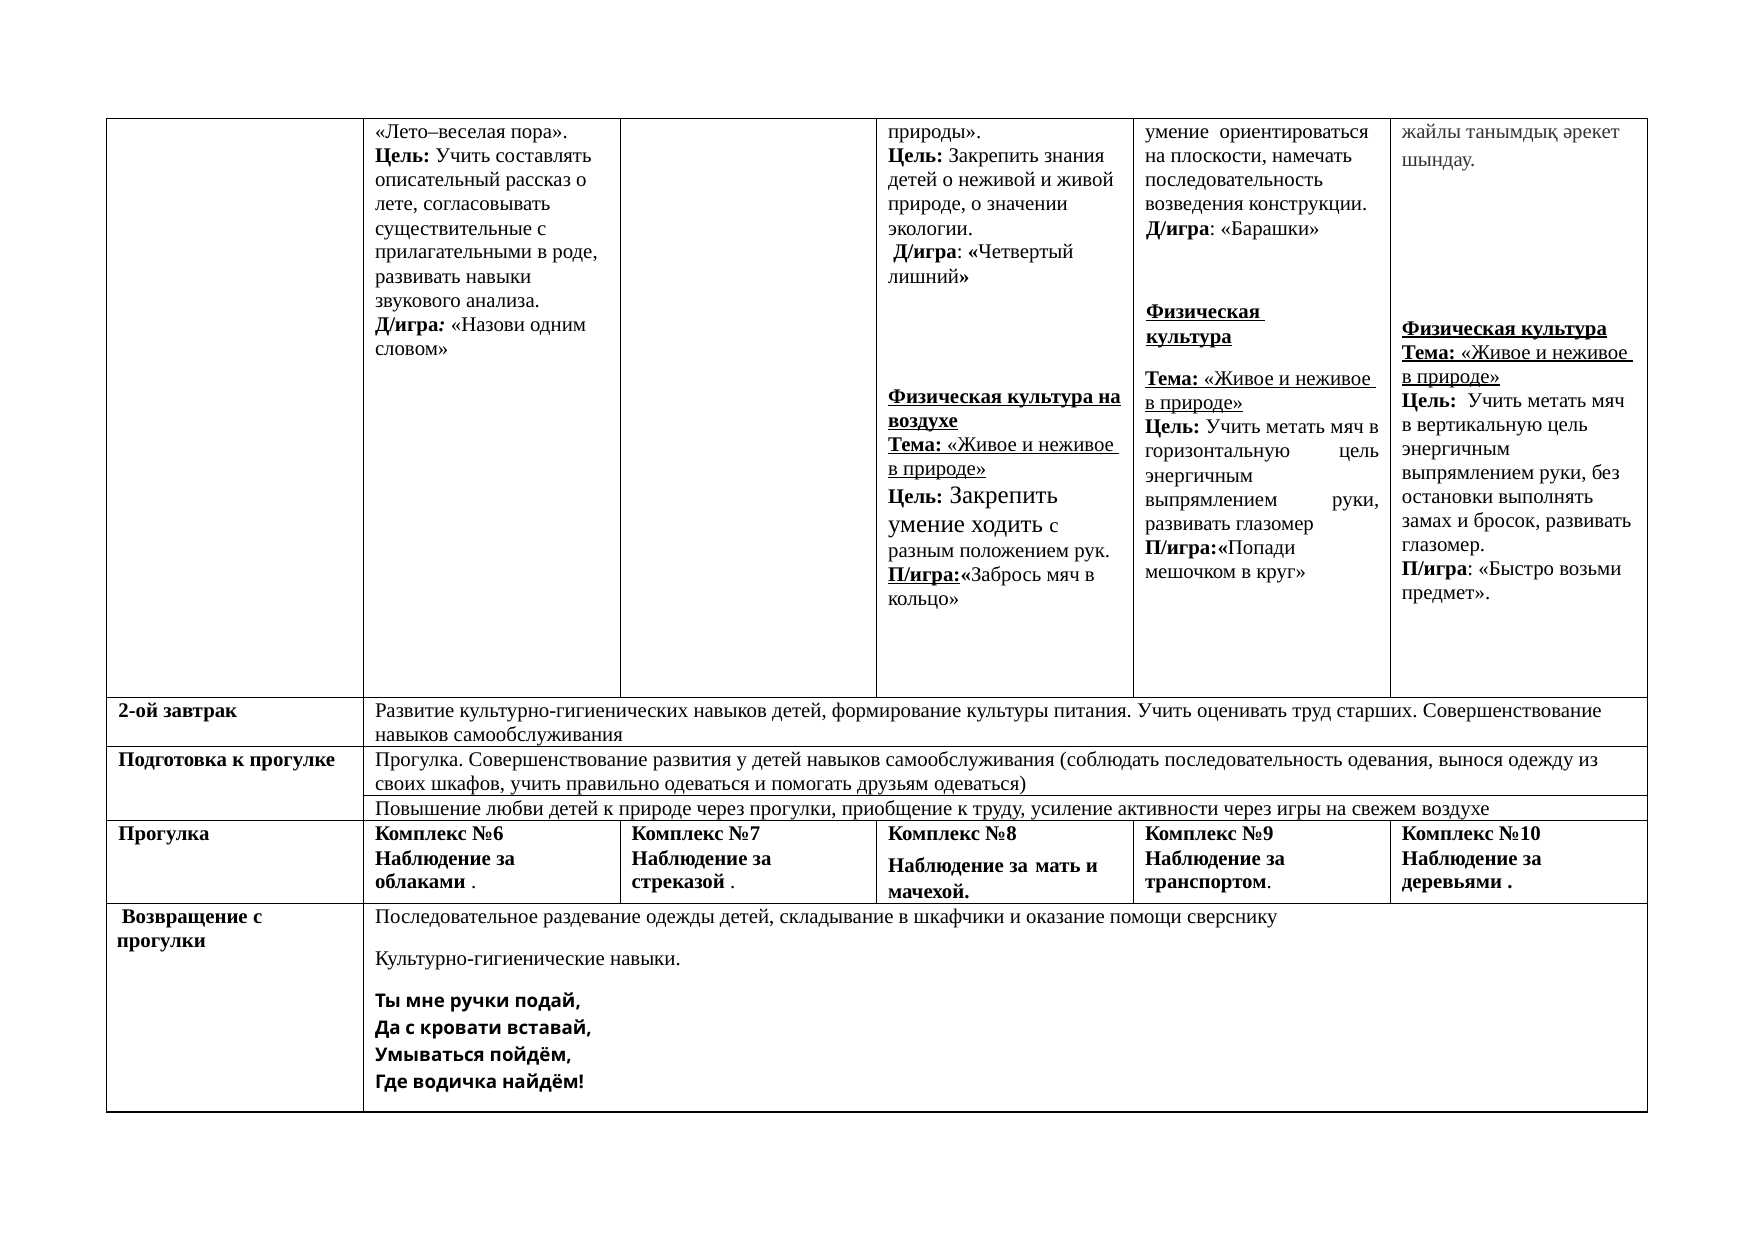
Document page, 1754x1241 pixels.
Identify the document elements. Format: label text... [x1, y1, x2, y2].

table_cell умение ориентироваться на плоскости, намечать последовательность возведения конструкции. Д/игра: «Барашки» Физическая культура Тема: «Живое и неживое в природе» Цель: Учить метать мяч в горизонтальную цель энергичным выпрямлением руки, развивать глазомер П/игра:«Попади мешочком в круг» [1134, 119, 1390, 697]
table_cell Комплекс №8 Наблюдение за мать и мачехой. [877, 821, 1133, 903]
table_cell [621, 119, 876, 697]
table_cell Прогулка [107, 821, 363, 903]
table_cell Комплекс №10 Наблюдение за деревьями . [1391, 821, 1647, 903]
table_cell 2-ой завтрак [107, 698, 363, 746]
table_cell Прогулка. Совершенствование развития у детей навыков самообслуживания (соблюдать последовательность одевания, вынося одежду из своих шкафов, учить правильно одеваться и помогать друзьям одеваться) [364, 747, 1647, 795]
table_cell Комплекс №7 Наблюдение за стреказой . [621, 821, 876, 903]
table_cell Последовательное раздевание одежды детей, складывание в шкафчики и оказание помощи сверснику Культурно-гигиенические навыки. Ты мне ручки подай, Да с кровати вставай, Умываться пойдём, Где водичка найдём! [364, 904, 1647, 1111]
table_cell [107, 119, 363, 697]
table_cell Возвращение с прогулки [107, 904, 363, 1111]
table_cell Повышение любви детей к природе через прогулки, приобщение к труду, усиление активности через игры на свежем воздухе [364, 796, 1647, 820]
table_cell Комплекс №9 Наблюдение за транспортом. [1134, 821, 1390, 903]
table_cell Подготовка к прогулке [107, 747, 363, 820]
table_cell Комплекс №6 Наблюдение за облаками . [364, 821, 620, 903]
table_cell Развитие культурно-гигиенических навыков детей, формирование культуры питания. Учить оценивать труд старших. Совершенствование навыков самообслуживания [364, 698, 1647, 746]
table_cell природы». Цель: Закрепить знания детей о неживой и живой природе, о значении экологии. Д/игра: «Четвертый лишний» Физическая культура на воздухе Тема: «Живое и неживое в природе» Цель: Закрепить умение ходить с разным положением рук. П/игра:«Забрось мяч в кольцо» [877, 119, 1133, 697]
table_cell «Лето–веселая пора». Цель: Учить составлять описательный рассказ о лете, согласовывать существительные с прилагательными в роде, развивать навыки звукового анализа. Д/игра: «Назови одним словом» [364, 119, 620, 697]
table_cell жайлы танымдық әрекет шындау. Физическая культура Тема: «Живое и неживое в природе» Цель: Учить метать мяч в вертикальную цель энергичным выпрямлением руки, без остановки выполнять замах и бросок, развивать глазомер. П/игра: «Быстро возьми предмет». [1391, 119, 1647, 697]
